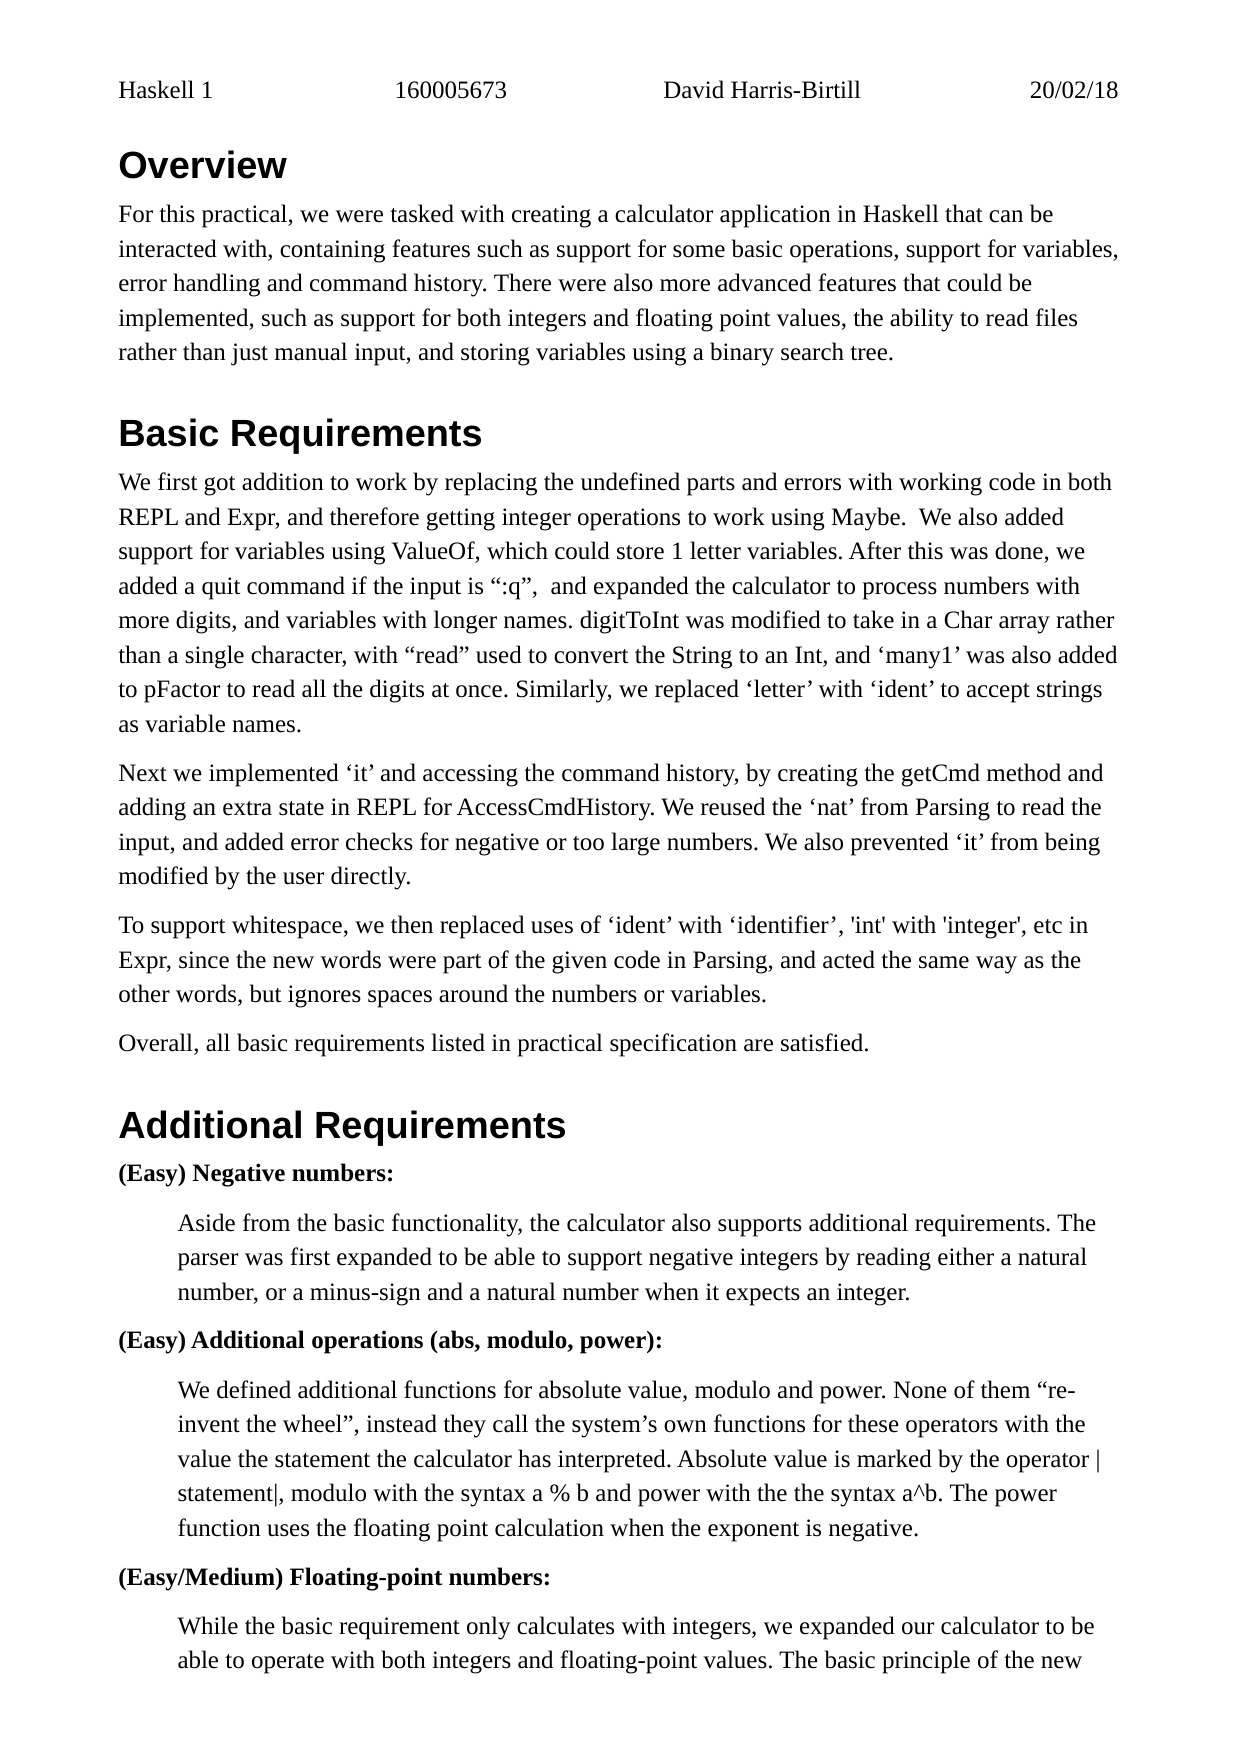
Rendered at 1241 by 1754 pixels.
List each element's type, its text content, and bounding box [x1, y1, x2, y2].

text (Easy) Negative numbers: [118, 1158, 1122, 1187]
text We defined additional functions for absolute value, modulo and power. None of them “re-invent the wheel”, instead they call the system’s own functions for these operators with the value the statement the calculator has interpreted. Absolute value is marked by the operator |statement|, modulo with the syntax a % b and power with the the syntax a^b. The power function uses the floating point calculation when the exponent is negative. [177, 1375, 1122, 1541]
subtitle Overview [118, 143, 1122, 187]
text Aside from the basic functionality, the calculator also supports additional requirements. The parser was first expanded to be able to support negative integers by reading either a natural number, or a minus-sign and a natural number when it expects an integer. [177, 1208, 1122, 1305]
subtitle Basic Requirements [118, 411, 1122, 455]
text To support whitespace, we then replaced uses of ‘ident’ with ‘identifier’, 'int' with 'integer', etc in Expr, since the new words were part of the given code in Parsing, and acted the same way as the other words, but ignores spaces around the numbers or variables. [118, 910, 1122, 1008]
text While the basic requirement only calculates with integers, we expanded our calculator to be able to operate with both integers and floating-point values. The basic principle of the new [177, 1611, 1122, 1674]
text For this practical, we were tasked with creating a calculator application in Haskell that can be interacted with, containing features such as support for some basic operations, support for variables, error handling and command history. There were also more advanced features that could be implemented, such as support for both integers and floating point values, the ability to read files rather than just manual input, and storing variables using a binary search tree. [118, 199, 1122, 366]
text We first got addition to work by replacing the undefined parts and errors with working code in both REPL and Expr, and therefore getting integer operations to work using Maybe. We also added support for variables using ValueOf, which could store 1 letter variables. After this was done, we added a quit command if the input is “:q”, and expanded the calculator to process numbers with more digits, and variables with longer names. digitToInt was modified to take in a Char array rather than a single character, with “read” used to convert the String to an Int, and ‘many1’ was also added to pFactor to read all the digits at once. Similarly, we replaced ‘letter’ with ‘ident’ to accept strings as variable names. [118, 467, 1122, 737]
text Next we implemented ‘it’ and accessing the command history, by creating the getCmd method and adding an extra state in REPL for AccessCmdHistory. We reused the ‘nat’ from Parsing to read the input, and added error checks for negative or too large numbers. We also prevented ‘it’ from being modified by the user directly. [118, 758, 1122, 890]
text (Easy) Additional operations (abs, modulo, power): [118, 1326, 1122, 1354]
text Overall, all basic requirements listed in practical specification are satisfied. [118, 1028, 1122, 1057]
subtitle Additional Requirements [118, 1102, 1122, 1146]
text (Easy/Medium) Floating-point numbers: [118, 1562, 1122, 1590]
